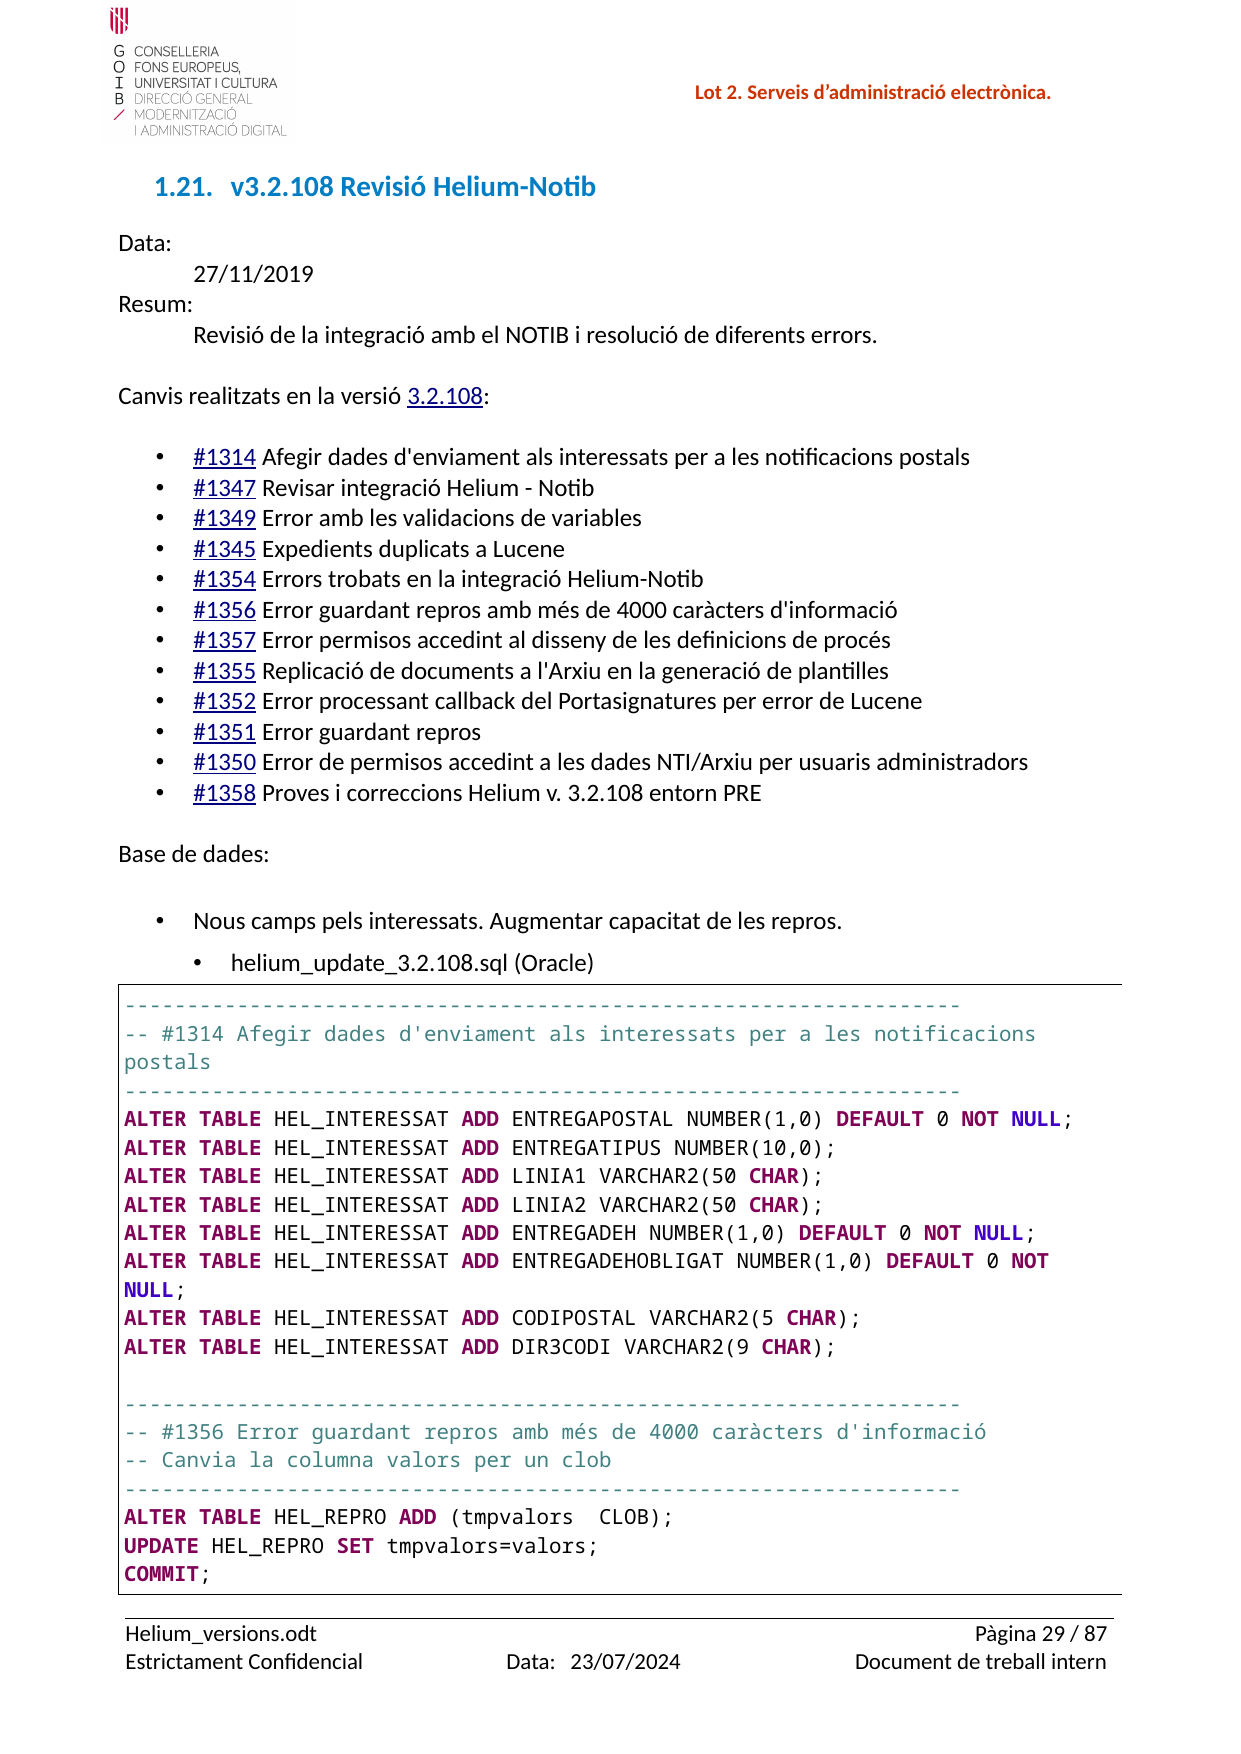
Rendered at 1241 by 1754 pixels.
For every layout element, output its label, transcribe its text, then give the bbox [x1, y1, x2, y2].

list #1350 Error de permisos accedint a les dades NTI/Arxiu per usuaris administradors [156, 746, 1122, 777]
list #1351 Error guardant repros [156, 716, 1122, 746]
list #1352 Error processant callback del Portasignatures per error de Lucene [156, 685, 1122, 716]
list #1356 Error guardant repros amb més de 4000 caràcters d'informació [156, 594, 1122, 624]
text 27/11/2019 [118, 258, 1122, 289]
text Revisió de la integració amb el NOTIB i resolució de diferents errors. [118, 319, 1122, 350]
list #1355 Replicació de documents a l'Arxiu en la generació de plantilles [156, 655, 1122, 685]
text Resum: [118, 289, 1122, 319]
list #1345 Expedients duplicats a Lucene [156, 533, 1122, 563]
list #1357 Error permisos accedint al disseny de les definicions de procés [156, 624, 1122, 655]
list helium_update_3.2.108.sql (Oracle) [193, 947, 1122, 978]
list #1358 Proves i correccions Helium v. 3.2.108 entorn PRE [156, 777, 1122, 807]
picture [100, 0, 297, 144]
list Nous camps pels interessats. Augmentar capacitat de les repros. [156, 905, 1122, 936]
text Canvis realitzats en la versió 3.2.108: [118, 380, 1122, 411]
list #1314 Afegir dades d'enviament als interessats per a les notificacions postals [156, 441, 1122, 472]
list #1349 Error amb les validacions de variables [156, 502, 1122, 533]
list #1354 Errors trobats en la integració Helium-Notib [156, 563, 1122, 594]
list #1347 Revisar integració Helium - Notib [156, 472, 1122, 502]
table_header ------------------------------------------------------------------- -- #1314 Afegir dades d'enviament als interessats per a les notificacions postals ------------------------------------------------------------------- ALTER TABLE HEL_INTERESSAT ADD ENTREGAPOSTAL NUMBER(1,0) DEFAULT 0 NOT NULL; ALTER TABLE HEL_INTERESSAT ADD ENTREGATIPUS NUMBER(10,0); ALTER TABLE HEL_INTERESSAT ADD LINIA1 VARCHAR2(50 CHAR); ALTER TABLE HEL_INTERESSAT ADD LINIA2 VARCHAR2(50 CHAR); ALTER TABLE HEL_INTERESSAT ADD ENTREGADEH NUMBER(1,0) DEFAULT 0 NOT NULL; ALTER TABLE HEL_INTERESSAT ADD ENTREGADEHOBLIGAT NUMBER(1,0) DEFAULT 0 NOT NULL; ALTER TABLE HEL_INTERESSAT ADD CODIPOSTAL VARCHAR2(5 CHAR); ALTER TABLE HEL_INTERESSAT ADD DIR3CODI VARCHAR2(9 CHAR); ------------------------------------------------------------------- -- #1356 Error guardant repros amb més de 4000 caràcters d'informació -- Canvia la columna valors per un clob ------------------------------------------------------------------- ALTER TABLE HEL_REPRO ADD (tmpvalors CLOB); UPDATE HEL_REPRO SET tmpvalors=valors; COMMIT; [119, 985, 1122, 1593]
subtitle v3.2.108 Revisió Helium-Notib [153, 168, 1122, 204]
text Base de dades: [118, 838, 1122, 868]
text Data: [118, 228, 1122, 258]
